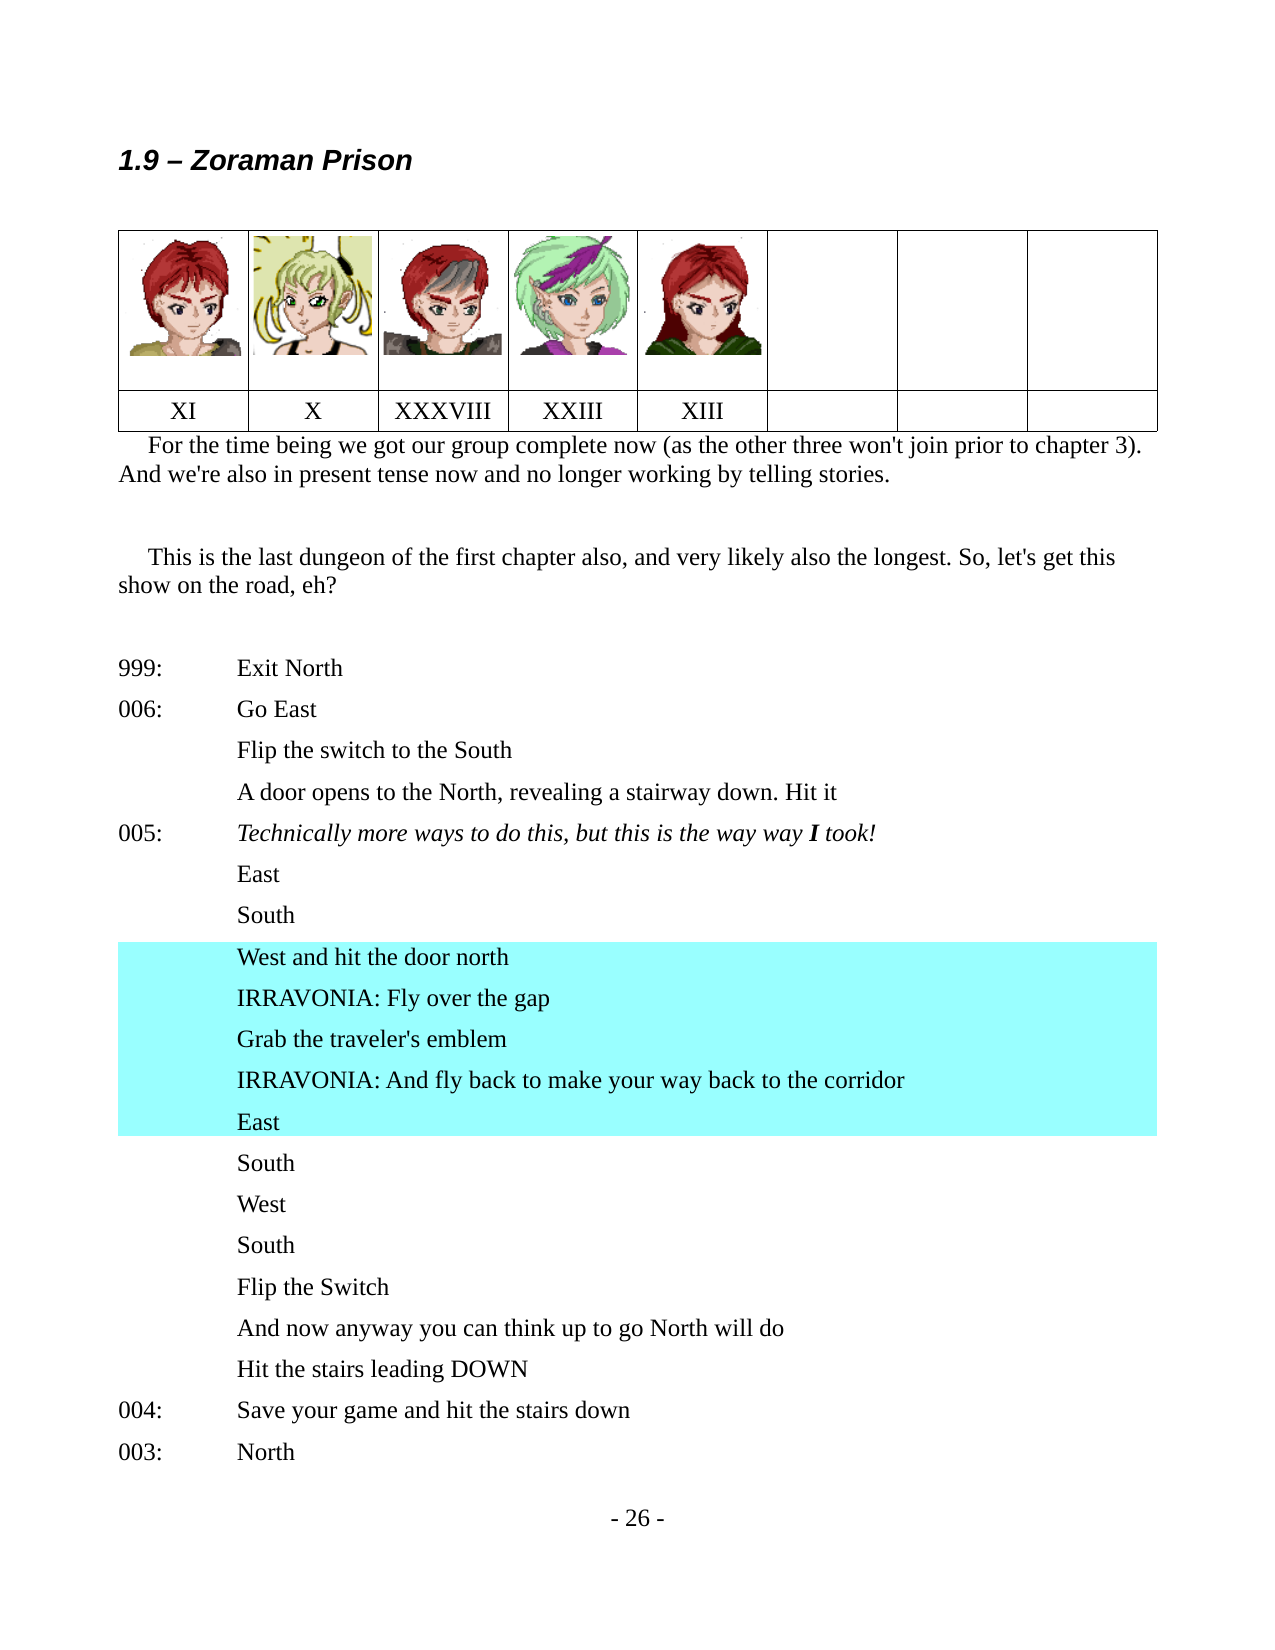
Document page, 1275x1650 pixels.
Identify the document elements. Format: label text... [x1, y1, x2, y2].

text IRRAVONIA: Fly over the gap [118, 983, 1157, 1012]
table_header [379, 231, 508, 354]
text Grab the traveler's emblem [118, 1024, 1157, 1053]
table_header [768, 231, 897, 390]
text This is the last dungeon of the first chapter also, and very likely also the longest. So, let's get this show on the road, eh? [118, 542, 1157, 599]
table_cell XIII [638, 391, 767, 431]
table_header [898, 231, 1027, 390]
text 004: Save your game and hit the stairs down [118, 1396, 1157, 1424]
table_header [379, 355, 508, 390]
table_header [119, 231, 248, 390]
text A door opens to the North, revealing a stairway down. Hit it [118, 777, 1157, 806]
table_cell [768, 391, 897, 431]
table_header [1028, 231, 1157, 390]
text East [118, 859, 1157, 888]
table_header [638, 231, 767, 390]
text 005: Technically more ways to do this, but this is the way way I took! [118, 818, 1157, 847]
text For the time being we got our group complete now (as the other three won't join prior to chapter 3). And we're also in present tense now and no longer working by telling stories. [118, 432, 1157, 488]
text Hit the stairs leading DOWN [118, 1354, 1157, 1383]
text 999: Exit North [118, 653, 1157, 682]
text South [118, 1148, 1157, 1177]
table_cell X [249, 391, 378, 431]
picture [383, 236, 502, 355]
text And now anyway you can think up to go North will do [118, 1313, 1157, 1342]
table_cell XI [119, 391, 248, 431]
picture [643, 236, 762, 355]
text South [118, 1231, 1157, 1259]
picture [124, 236, 242, 356]
table_header [249, 355, 378, 390]
table_header [249, 231, 378, 354]
text Flip the Switch [118, 1272, 1157, 1301]
table_cell [1028, 391, 1157, 431]
table_header [509, 231, 637, 354]
table_header [509, 355, 637, 390]
text West [118, 1189, 1157, 1218]
table_cell XXXVIII [379, 391, 508, 431]
table_cell [898, 391, 1027, 431]
text Flip the switch to the South [118, 736, 1157, 764]
picture [253, 236, 372, 355]
text 006: Go East [118, 694, 1157, 723]
table_cell XXIII [509, 391, 637, 431]
subtitle 1.9 – Zoraman Prison [118, 143, 1157, 177]
text West and hit the door north [118, 942, 1157, 971]
text South [118, 901, 1157, 929]
text East [118, 1107, 1157, 1136]
text 003: North [118, 1437, 1157, 1466]
picture [513, 236, 632, 355]
text IRRAVONIA: And fly back to make your way back to the corridor [118, 1066, 1157, 1094]
